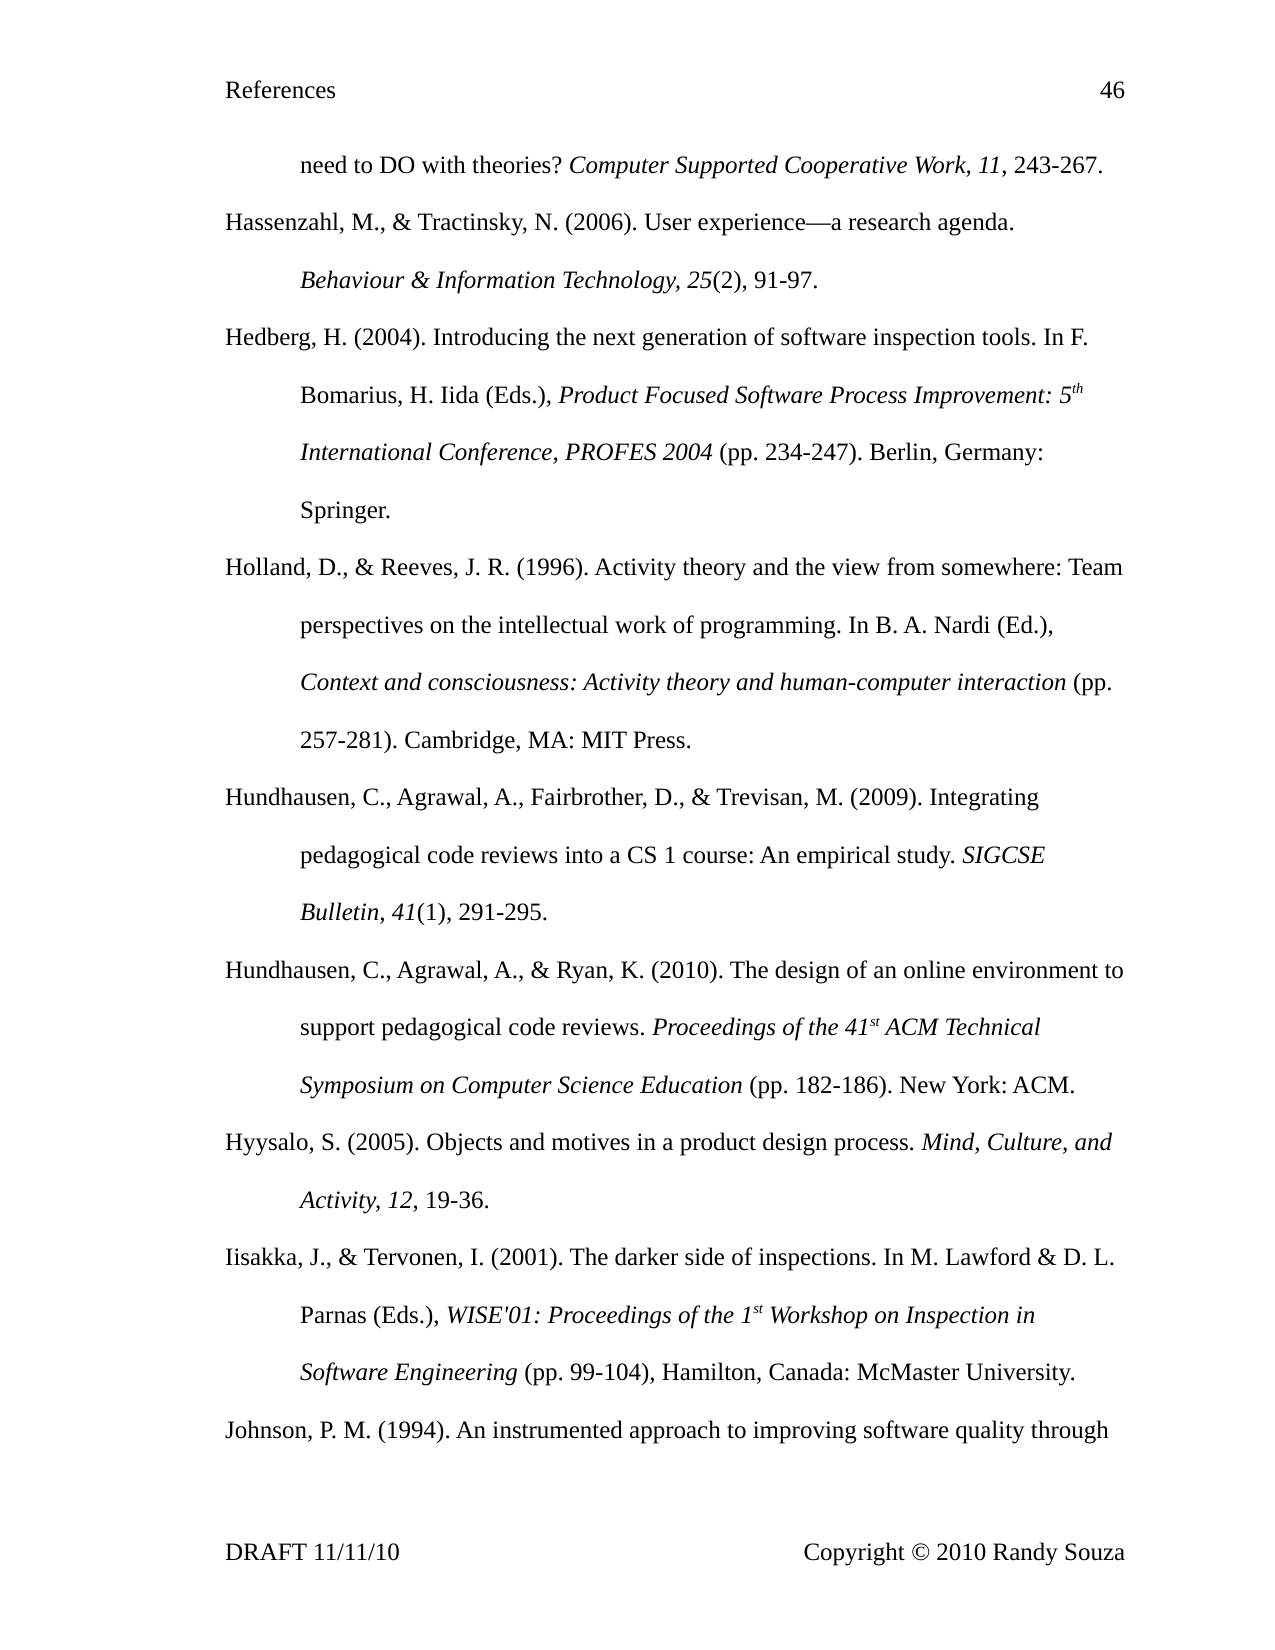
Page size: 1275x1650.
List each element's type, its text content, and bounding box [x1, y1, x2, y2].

text Johnson, P. M. (1994). An instrumented approach to improving software quality through [225, 1415, 1125, 1444]
text Hundhausen, C., Agrawal, A., & Ryan, K. (2010). The design of an online environment to support pedagogical code reviews. Proceedings of the 41st ACM Technical Symposium on Computer Science Education (pp. 182-186). New York: ACM. [225, 955, 1125, 1099]
text Hyysalo, S. (2005). Objects and motives in a product design process. Mind, Culture, and Activity, 12, 19-36. [225, 1127, 1125, 1214]
text Iisakka, J., & Tervonen, I. (2001). The darker side of inspections. In M. Lawford & D. L. Parnas (Eds.), WISE'01: Proceedings of the 1st Workshop on Inspection in Software Engineering (pp. 99-104), Hamilton, Canada: McMaster University. [225, 1242, 1125, 1386]
text Holland, D., & Reeves, J. R. (1996). Activity theory and the view from somewhere: Team perspectives on the intellectual work of programming. In B. A. Nardi (Ed.), Context and consciousness: Activity theory and human-computer interaction (pp. 257-281). Cambridge, MA: MIT Press. [225, 552, 1125, 754]
text Hassenzahl, M., & Tractinsky, N. (2006). User experience—a research agenda. Behaviour & Information Technology, 25(2), 91-97. [225, 207, 1125, 294]
text Hundhausen, C., Agrawal, A., Fairbrother, D., & Trevisan, M. (2009). Integrating pedagogical code reviews into a CS 1 course: An empirical study. SIGCSE Bulletin, 41(1), 291-295. [225, 782, 1125, 926]
text need to DO with theories? Computer Supported Cooperative Work, 11, 243-267. [225, 150, 1125, 179]
text Hedberg, H. (2004). Introducing the next generation of software inspection tools. In F. Bomarius, H. Iida (Eds.), Product Focused Software Process Improvement: 5th International Conference, PROFES 2004 (pp. 234-247). Berlin, Germany: Springer. [225, 322, 1125, 524]
